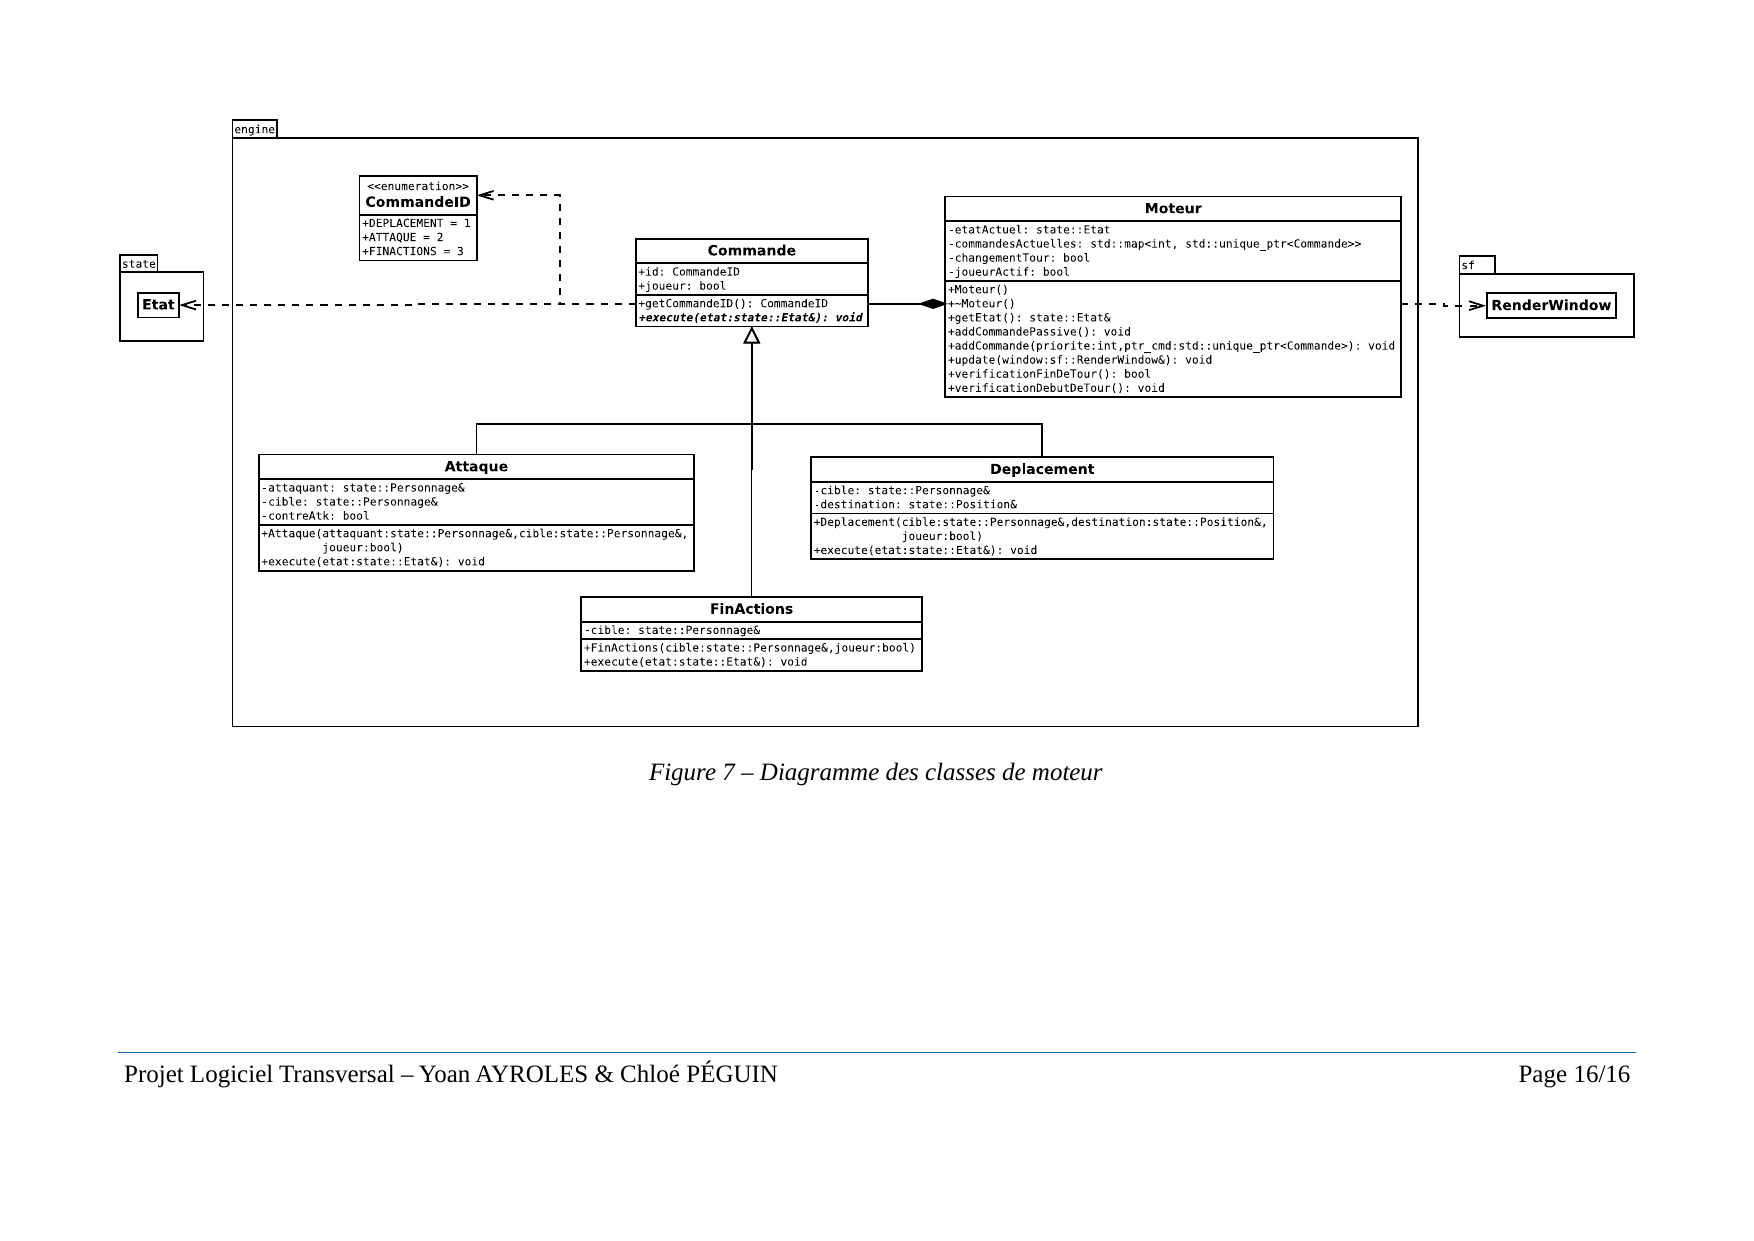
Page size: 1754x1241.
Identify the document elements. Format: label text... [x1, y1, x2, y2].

text Figure 7 – Diagramme des classes de moteur [118, 757, 1636, 786]
